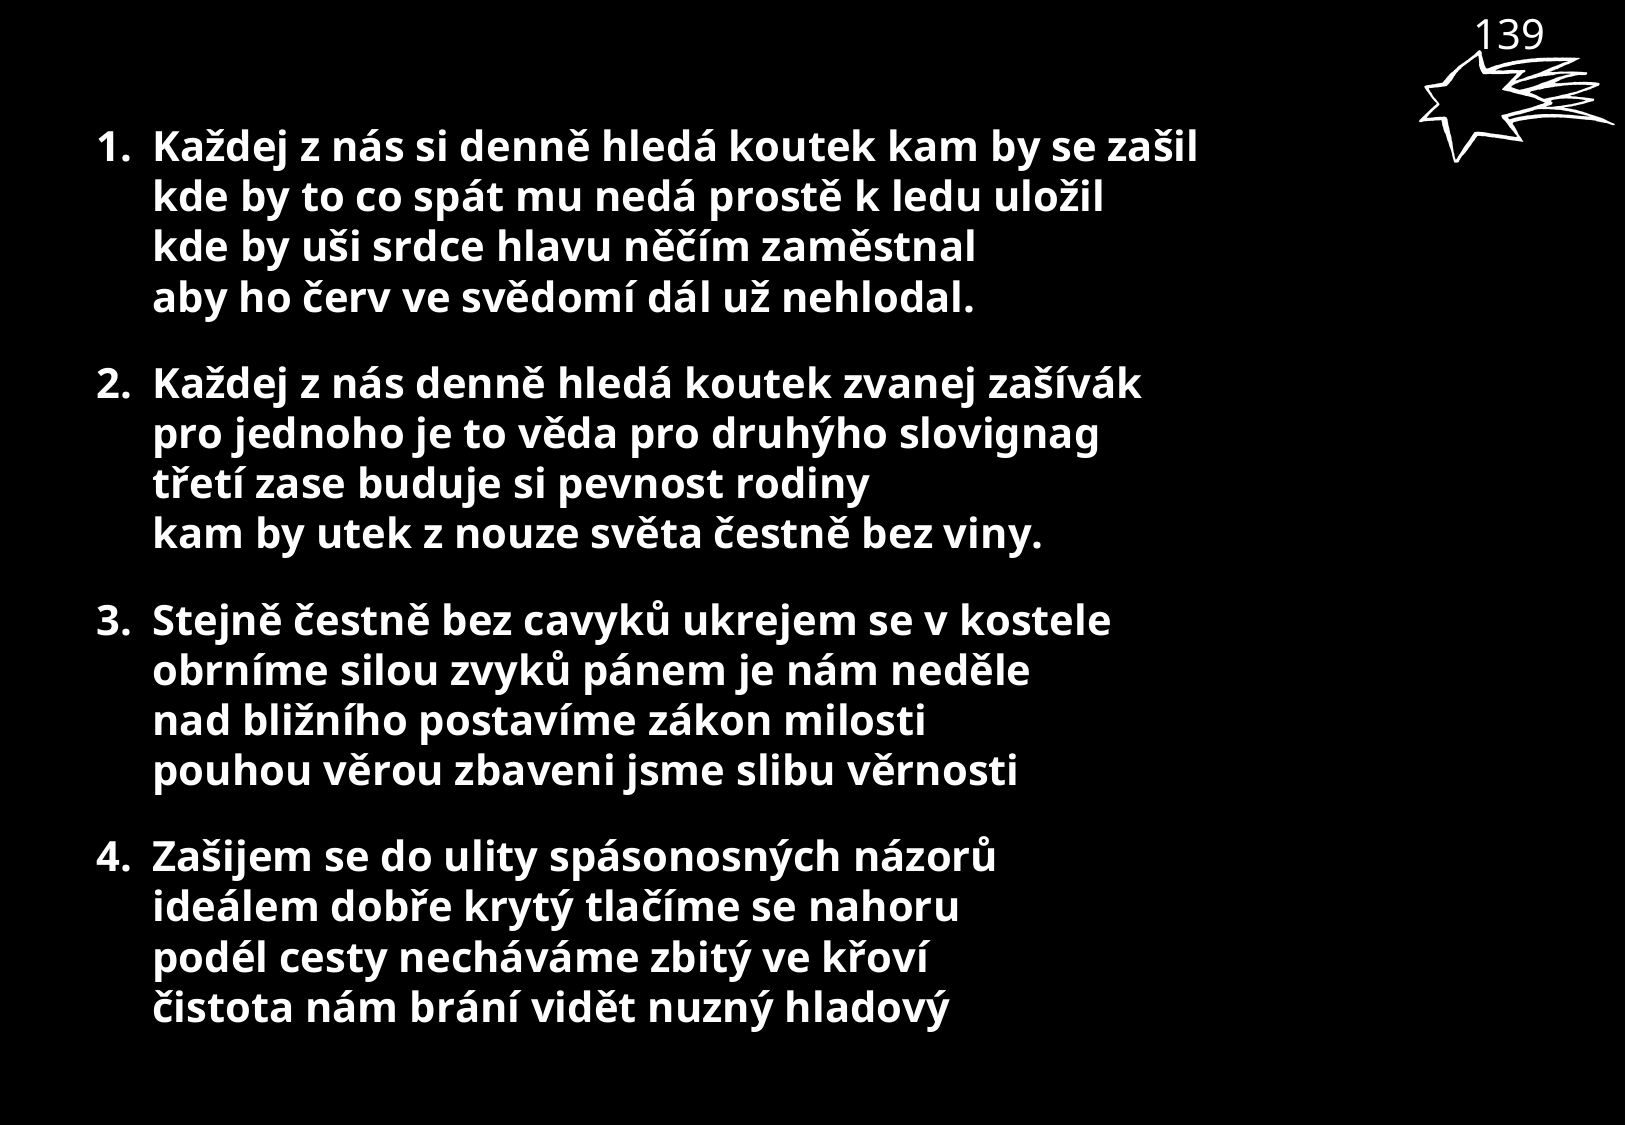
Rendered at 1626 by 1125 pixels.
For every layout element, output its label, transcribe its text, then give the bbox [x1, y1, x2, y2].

list 1. Každej z nás si denně hledá koutek kam by se zašil kde by to co spát mu nedá prostě k ledu uložil kde by uši srdce hlavu něčím zaměstnal aby ho červ ve svědomí dál už nehlodal. 2. Každej z nás denně hledá koutek zvanej zašívák pro jednoho je to věda pro druhýho slovignag třetí zase buduje si pevnost rodiny kam by utek z nouze světa čestně bez viny. 3. Stejně čestně bez cavyků ukrejem se v kostele obrníme silou zvyků pánem je nám neděle nad bližního postavíme zákon milosti pouhou věrou zbaveni jsme slibu věrnosti 4. Zašijem se do ulity spásonosných názorů ideálem dobře krytý tlačíme se nahoru podél cesty necháváme zbitý ve křoví čistota nám brání vidět nuzný hladový [81, 112, 1544, 1101]
text_box 139 [1405, 0, 1626, 66]
